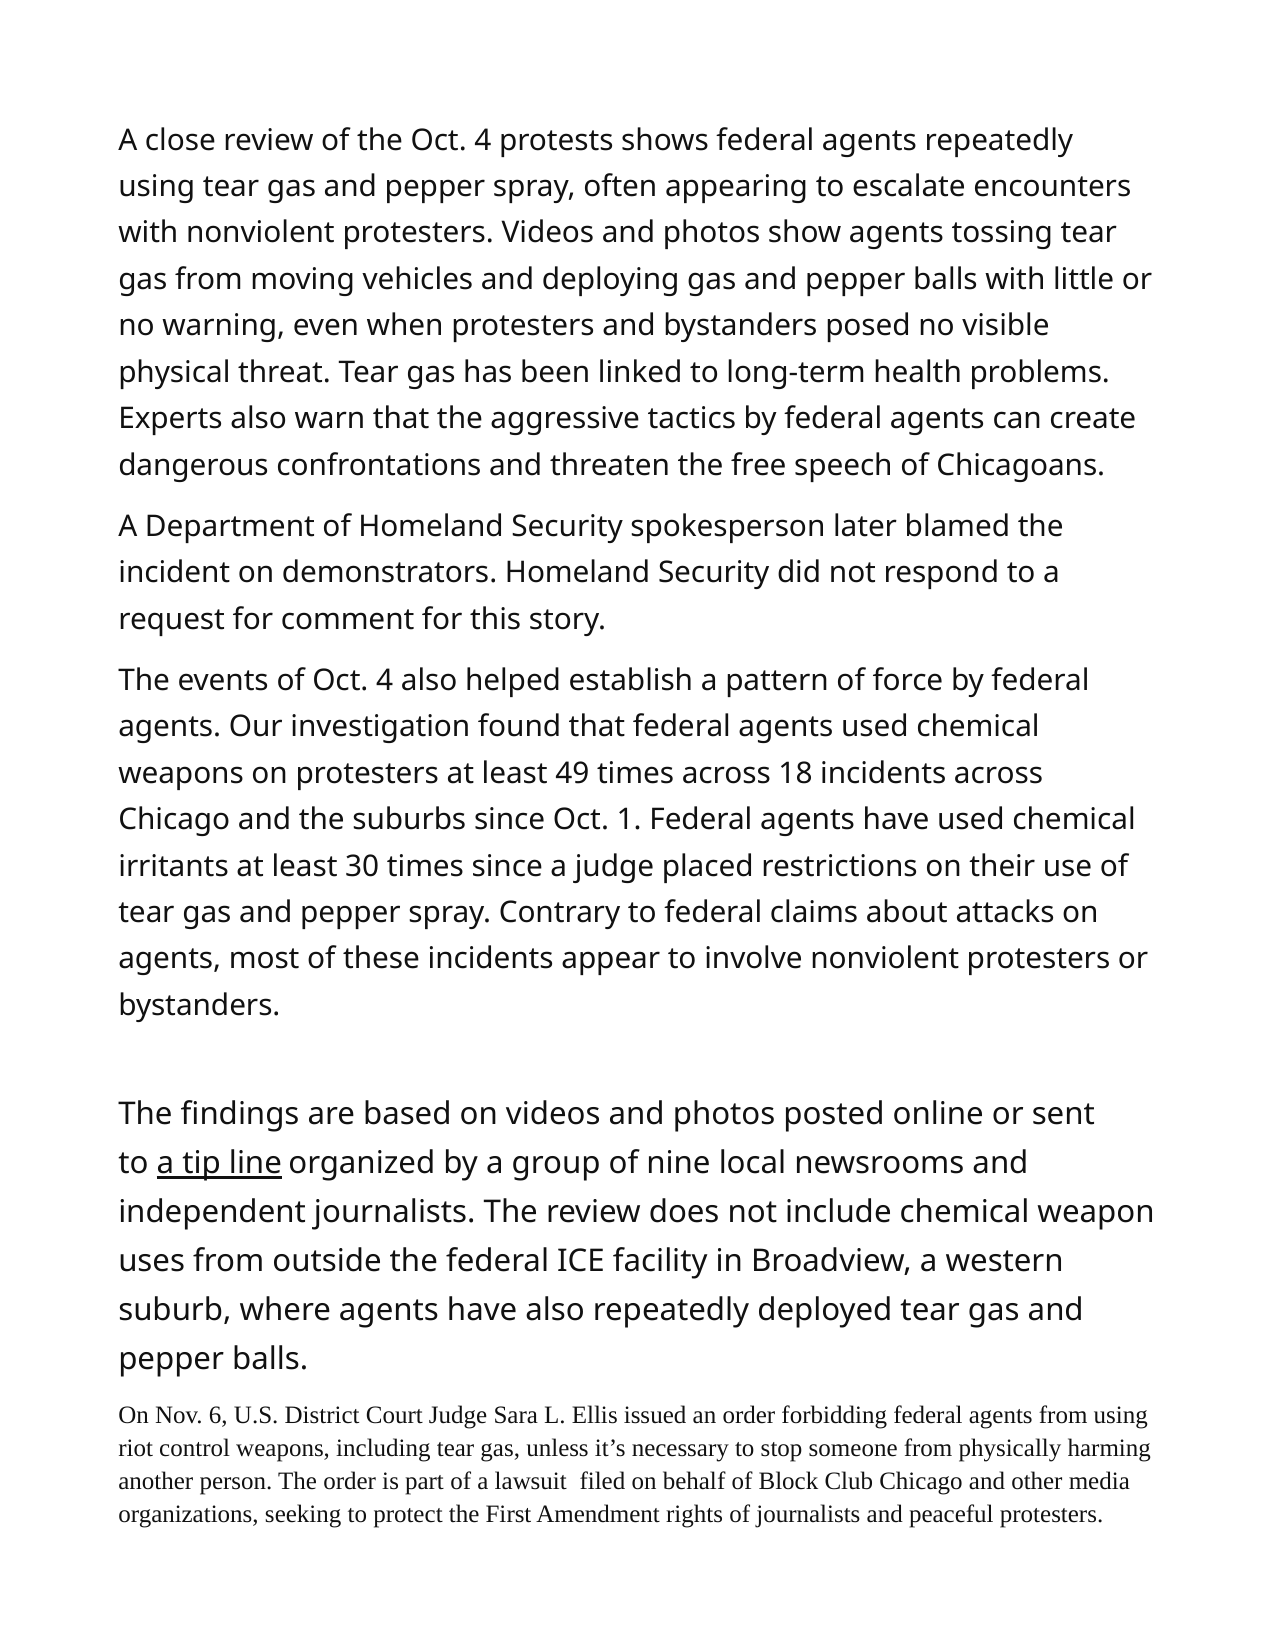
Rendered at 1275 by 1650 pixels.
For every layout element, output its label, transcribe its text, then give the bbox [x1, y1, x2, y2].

text The findings are based on videos and photos posted online or sent to a tip line organized by a group of nine local newsrooms and independent journalists. The review does not include chemical weapon uses from outside the federal ICE facility in Broadview, a western suburb, where agents have also repeatedly deployed tear gas and pepper balls. [118, 1044, 1157, 1379]
text A Department of Homeland Security spokesperson later blamed the incident on demonstrators. Homeland Security did not respond to a request for comment for this story. [118, 504, 1157, 638]
text The events of Oct. 4 also helped establish a pattern of force by federal agents. Our investigation found that federal agents used chemical weapons on protesters at least 49 times across 18 incidents across Chicago and the suburbs since Oct. 1. Federal agents have used chemical irritants at least 30 times since a judge placed restrictions on their use of tear gas and pepper spray. Contrary to federal claims about attacks on agents, most of these incidents appear to involve nonviolent protesters or bystanders. [118, 658, 1157, 1024]
text A close review of the Oct. 4 protests shows federal agents repeatedly using tear gas and pepper spray, often appearing to escalate encounters with nonviolent protesters. Videos and photos show agents tossing tear gas from moving vehicles and deploying gas and pepper balls with little or no warning, even when protesters and bystanders posed no visible physical threat. Tear gas has been linked to long-term health problems. Experts also warn that the aggressive tactics by federal agents can create dangerous confrontations and threaten the free speech of Chicagoans. [118, 118, 1157, 484]
text On Nov. 6, U.S. District Court Judge Sara L. Ellis issued an order forbidding federal agents from using riot control weapons, including tear gas, unless it’s necessary to stop someone from physically harming another person. The order is part of a lawsuit filed on behalf of Block Club Chicago and other media organizations, seeking to protect the First Amendment rights of journalists and peaceful protesters. [118, 1400, 1157, 1527]
